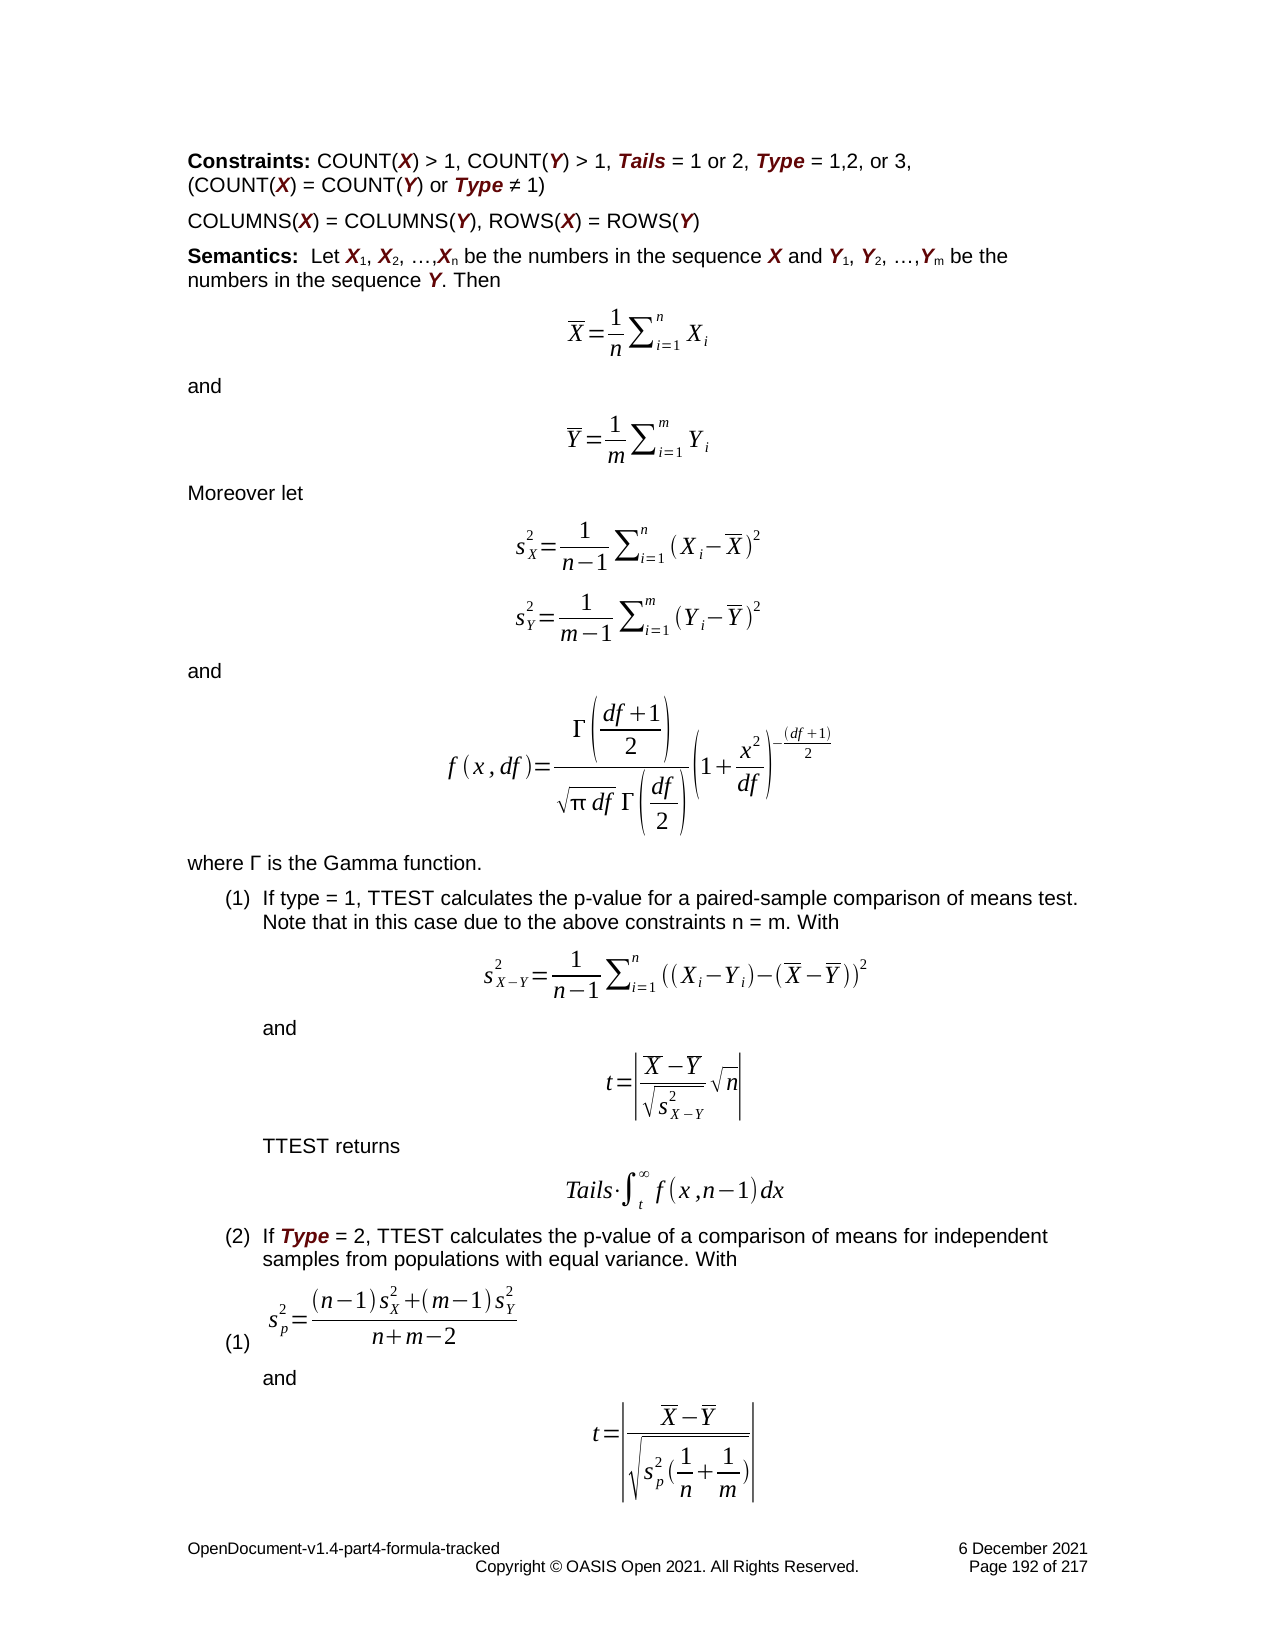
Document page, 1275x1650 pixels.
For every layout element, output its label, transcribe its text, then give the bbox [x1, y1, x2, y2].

list If Type = 2, TTEST calculates the p-value of a comparison of means for independent samples from populations with equal variance. With [225, 1224, 1088, 1271]
text where Γ is the Gamma function. [187, 851, 1088, 874]
list and [225, 1017, 1088, 1040]
text Constraints: COUNT(X) > 1, COUNT(Y) > 1, Tails = 1 or 2, Type = 1,2, or 3, (COUNT(X) = COUNT(Y) or Type ≠ 1) [187, 150, 1088, 197]
text Moreover let [187, 482, 1088, 505]
text Semantics: Let X1, X2, …,Xn be the numbers in the sequence X and Y1, Y2, …,Ym be the numbers in the sequence Y. Then [187, 245, 1088, 292]
list and [225, 1366, 1088, 1390]
list If type = 1, TTEST calculates the p-value for a paired-sample comparison of means test. Note that in this case due to the above constraints n = m. With [225, 887, 1088, 934]
text COLUMNS(X) = COLUMNS(Y), ROWS(X) = ROWS(Y) [187, 209, 1088, 233]
text and [187, 659, 1088, 683]
text and [187, 375, 1088, 398]
list TTEST returns [225, 1135, 1088, 1158]
